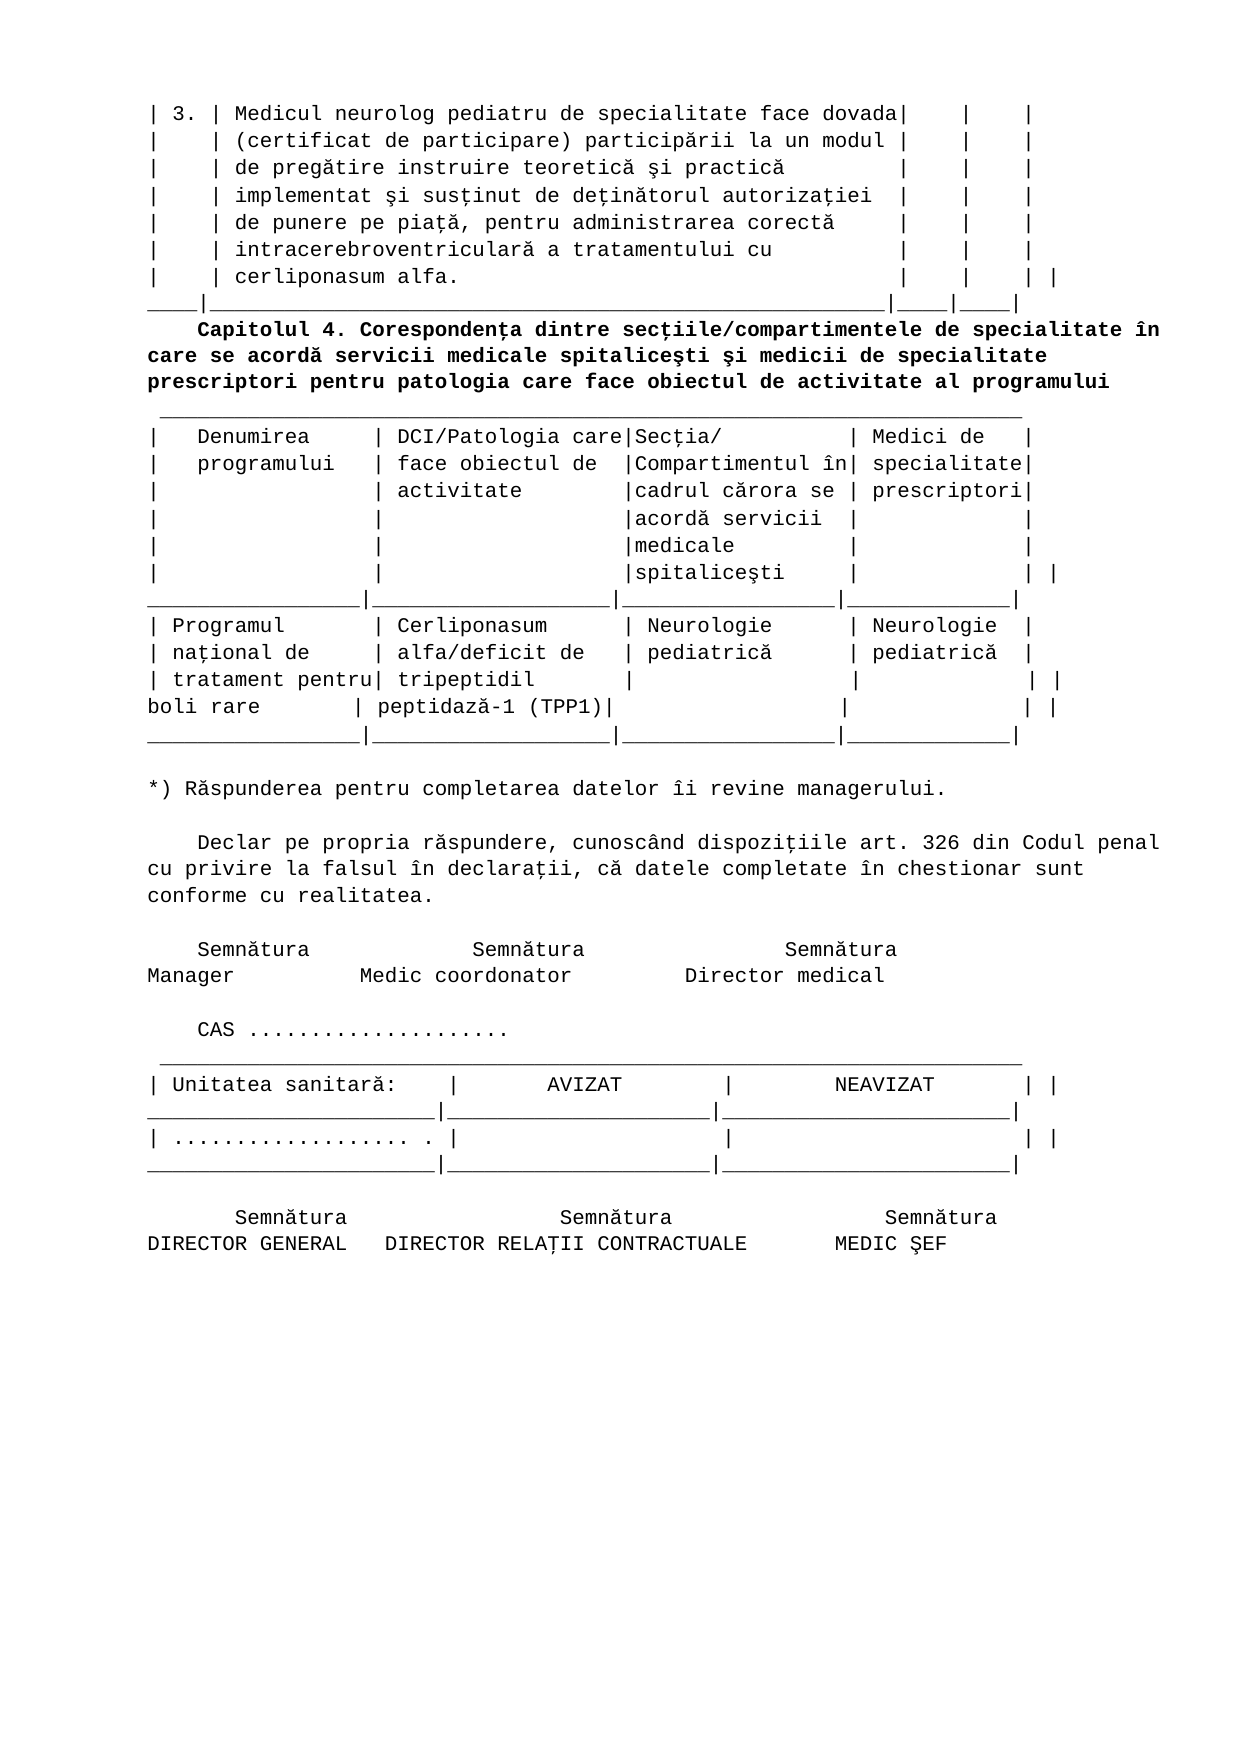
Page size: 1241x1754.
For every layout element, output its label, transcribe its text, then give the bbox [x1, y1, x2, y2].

text | naţional de | alfa/deficit de | pediatrică | pediatrică | [147, 642, 1075, 666]
text CAS ..................... [147, 1019, 1075, 1043]
text | | |acordă servicii | | [147, 507, 1075, 531]
text | Denumirea | DCI/Patologia care|Secţia/ | Medici de | [147, 426, 1075, 449]
text | | |spitaliceşti | | |_________________|___________________|_________________|_____________| [147, 562, 1162, 611]
text _____________________________________________________________________ [147, 399, 1162, 423]
text | | |medicale | | [147, 535, 1162, 558]
text | | (certificat de participare) participării la un modul | | | [147, 130, 1075, 154]
text | tratament pentru| tripeptidil | | | | boli rare | peptidază-1 (TPP1)| | | |_________________|___________________|_________________|_____________| [147, 669, 1064, 747]
text | | intracerebroventriculară a tratamentului cu | | | [147, 239, 1075, 263]
text | Unitatea sanitară: | AVIZAT | NEAVIZAT | |_______________________|_____________________|_______________________| [147, 1073, 1162, 1123]
text | | implementat şi susţinut de deţinătorul autorizaţiei | | | [147, 184, 1075, 208]
text | Programul | Cerliponasum | Neurologie | Neurologie | [147, 615, 1075, 638]
text *) Răspunderea pentru completarea datelor îi revine managerului. [147, 778, 1075, 801]
text | 3. | Medicul neurolog pediatru de specialitate face dovada| | | [147, 103, 1075, 127]
text Semnătura Semnătura Semnătura DIRECTOR GENERAL DIRECTOR RELAŢII CONTRACTUALE MEDIC ŞEF [147, 1207, 1075, 1257]
text Capitolul 4. Corespondenţa dintre secţiile/compartimentele de specialitate în care se acordă servicii medicale spitaliceşti şi medicii de specialitate prescriptori pentru patologia care face obiectul de activitate al programului [147, 319, 1180, 395]
text | | de punere pe piaţă, pentru administrarea corectă | | | [147, 212, 1075, 235]
text Declar pe propria răspundere, cunoscând dispoziţiile art. 326 din Codul penal cu privire la falsul în declaraţii, că datele completate în chestionar sunt conforme cu realitatea. [147, 832, 1180, 908]
text | | de pregătire instruire teoretică şi practică | | | [147, 157, 1075, 181]
text | | cerliponasum alfa. | | | |____|______________________________________________________|____|____| [147, 266, 1075, 316]
text | ................... . | | | |_______________________|_____________________|_______________________| [147, 1127, 1162, 1176]
text Semnătura Semnătura Semnătura Manager Medic coordonator Director medical [147, 939, 1025, 989]
text | | activitate |cadrul cărora se | prescriptori| [147, 480, 1075, 504]
text _____________________________________________________________________ [147, 1047, 1162, 1070]
text | programului | face obiectul de |Compartimentul în| specialitate| [147, 453, 1075, 477]
